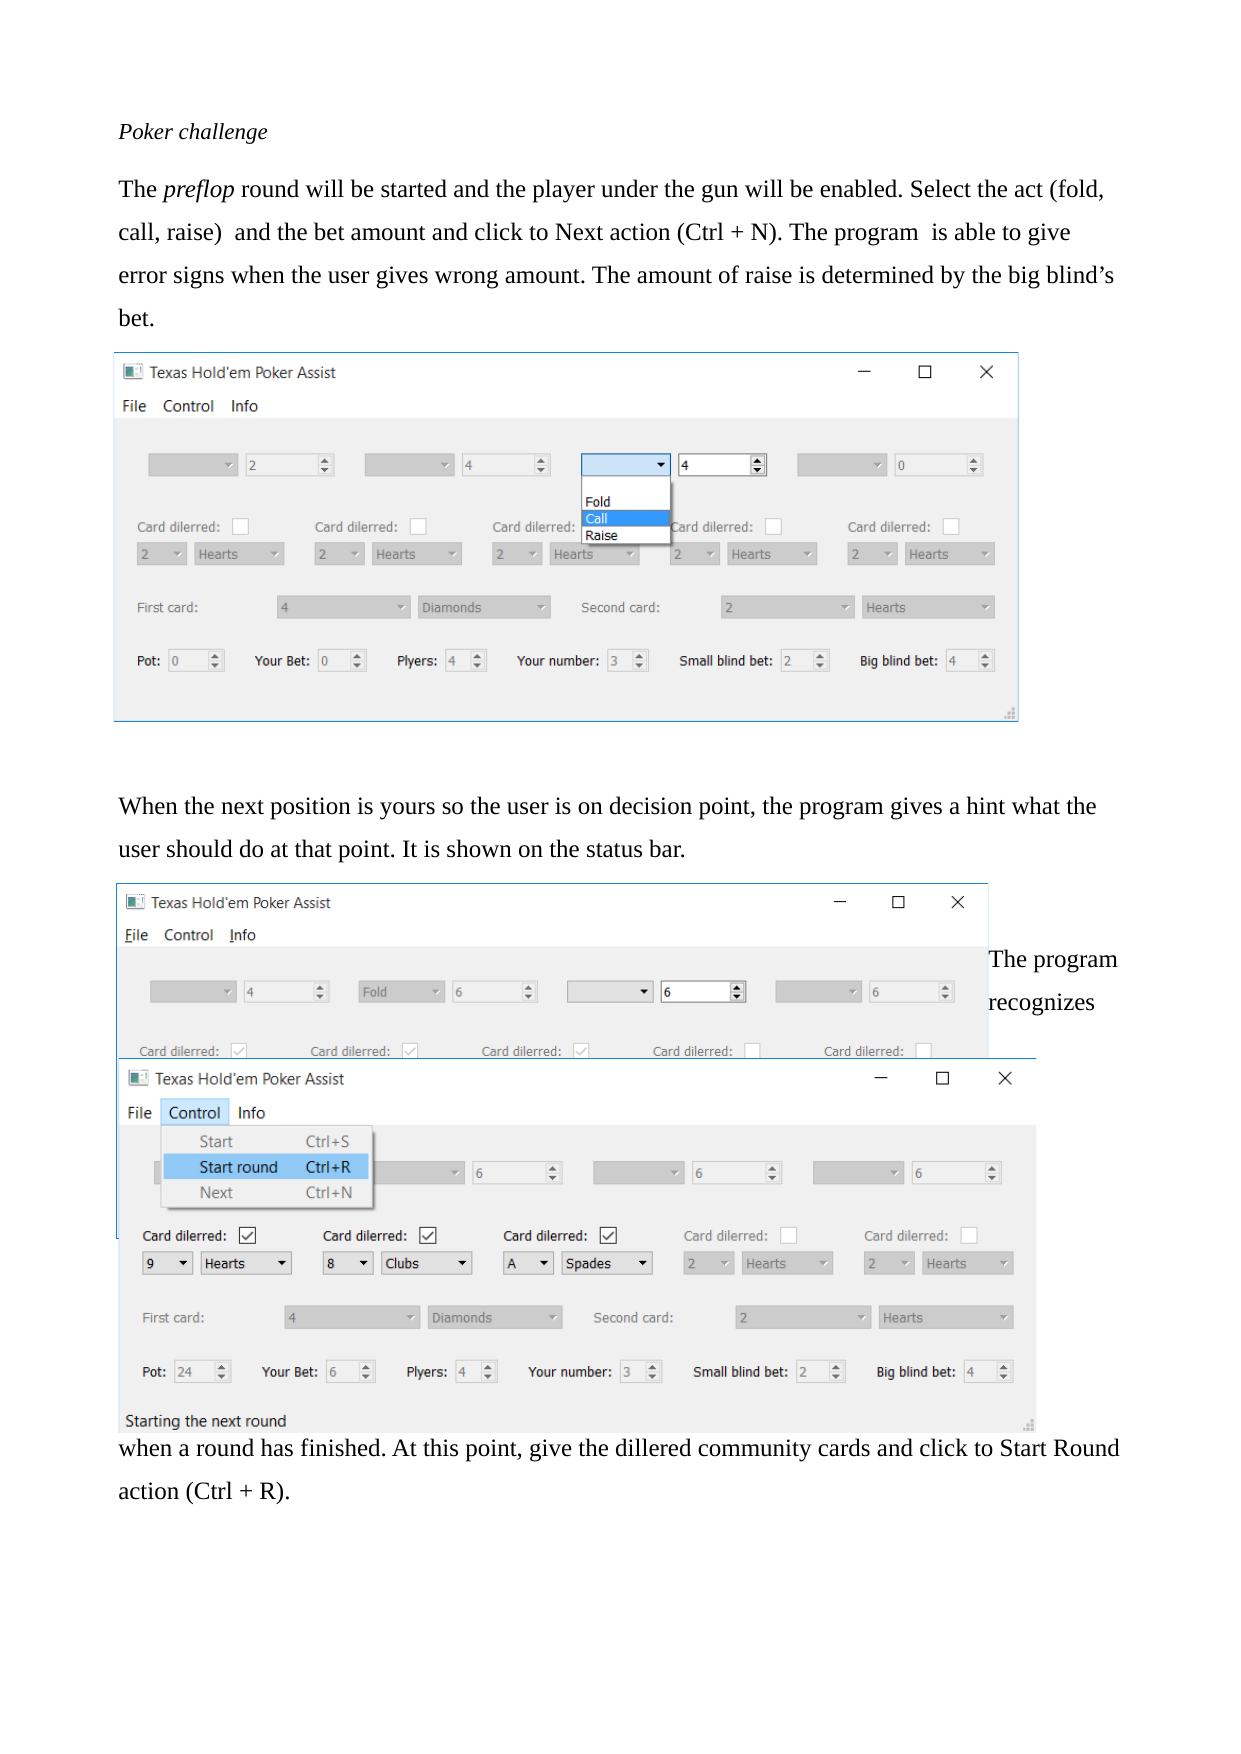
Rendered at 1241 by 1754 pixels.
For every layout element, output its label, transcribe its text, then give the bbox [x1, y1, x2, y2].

text The program recognizes when a round has finished. At this point, give the dillered community cards and click to Start Round action (Ctrl + R). [118, 1433, 1122, 1505]
picture [116, 883, 1037, 1433]
text The preflop round will be started and the player under the gun will be enabled. Select the act (fold, call, raise) and the bet amount and click to Next action (Ctrl + N). The program is able to give error signs when the user gives wrong amount. The amount of raise is determined by the big blind’s bet. [118, 174, 1122, 332]
picture [113, 352, 1019, 722]
text When the next position is yours so the user is on decision point, the program gives a hint what the user should do at that point. It is shown on the status bar. [118, 791, 1122, 863]
